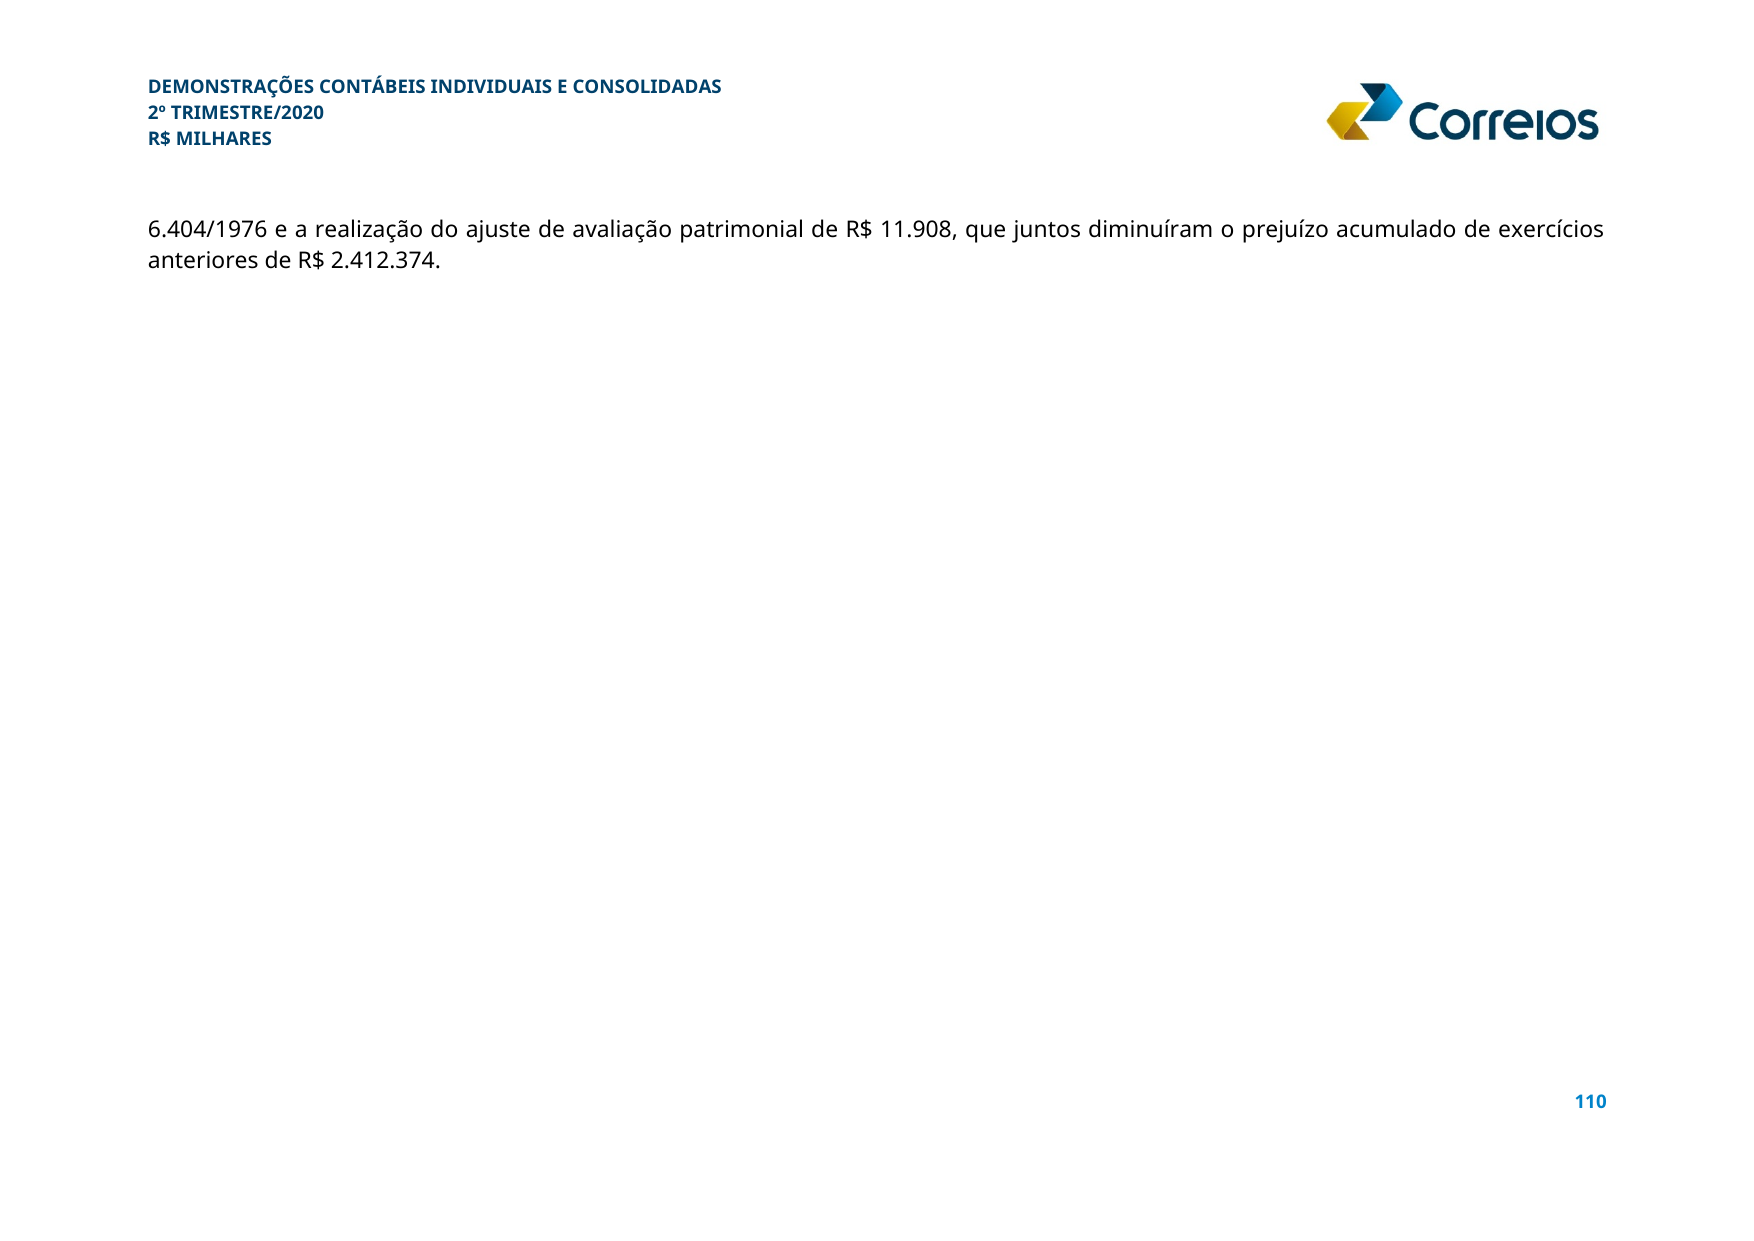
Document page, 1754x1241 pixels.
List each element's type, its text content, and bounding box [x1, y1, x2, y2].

text 6.404/1976 e a realização do ajuste de avaliação patrimonial de R$ 11.908, que juntos diminuíram o prejuízo acumulado de exercícios anteriores de R$ 2.412.374. [148, 213, 1606, 275]
